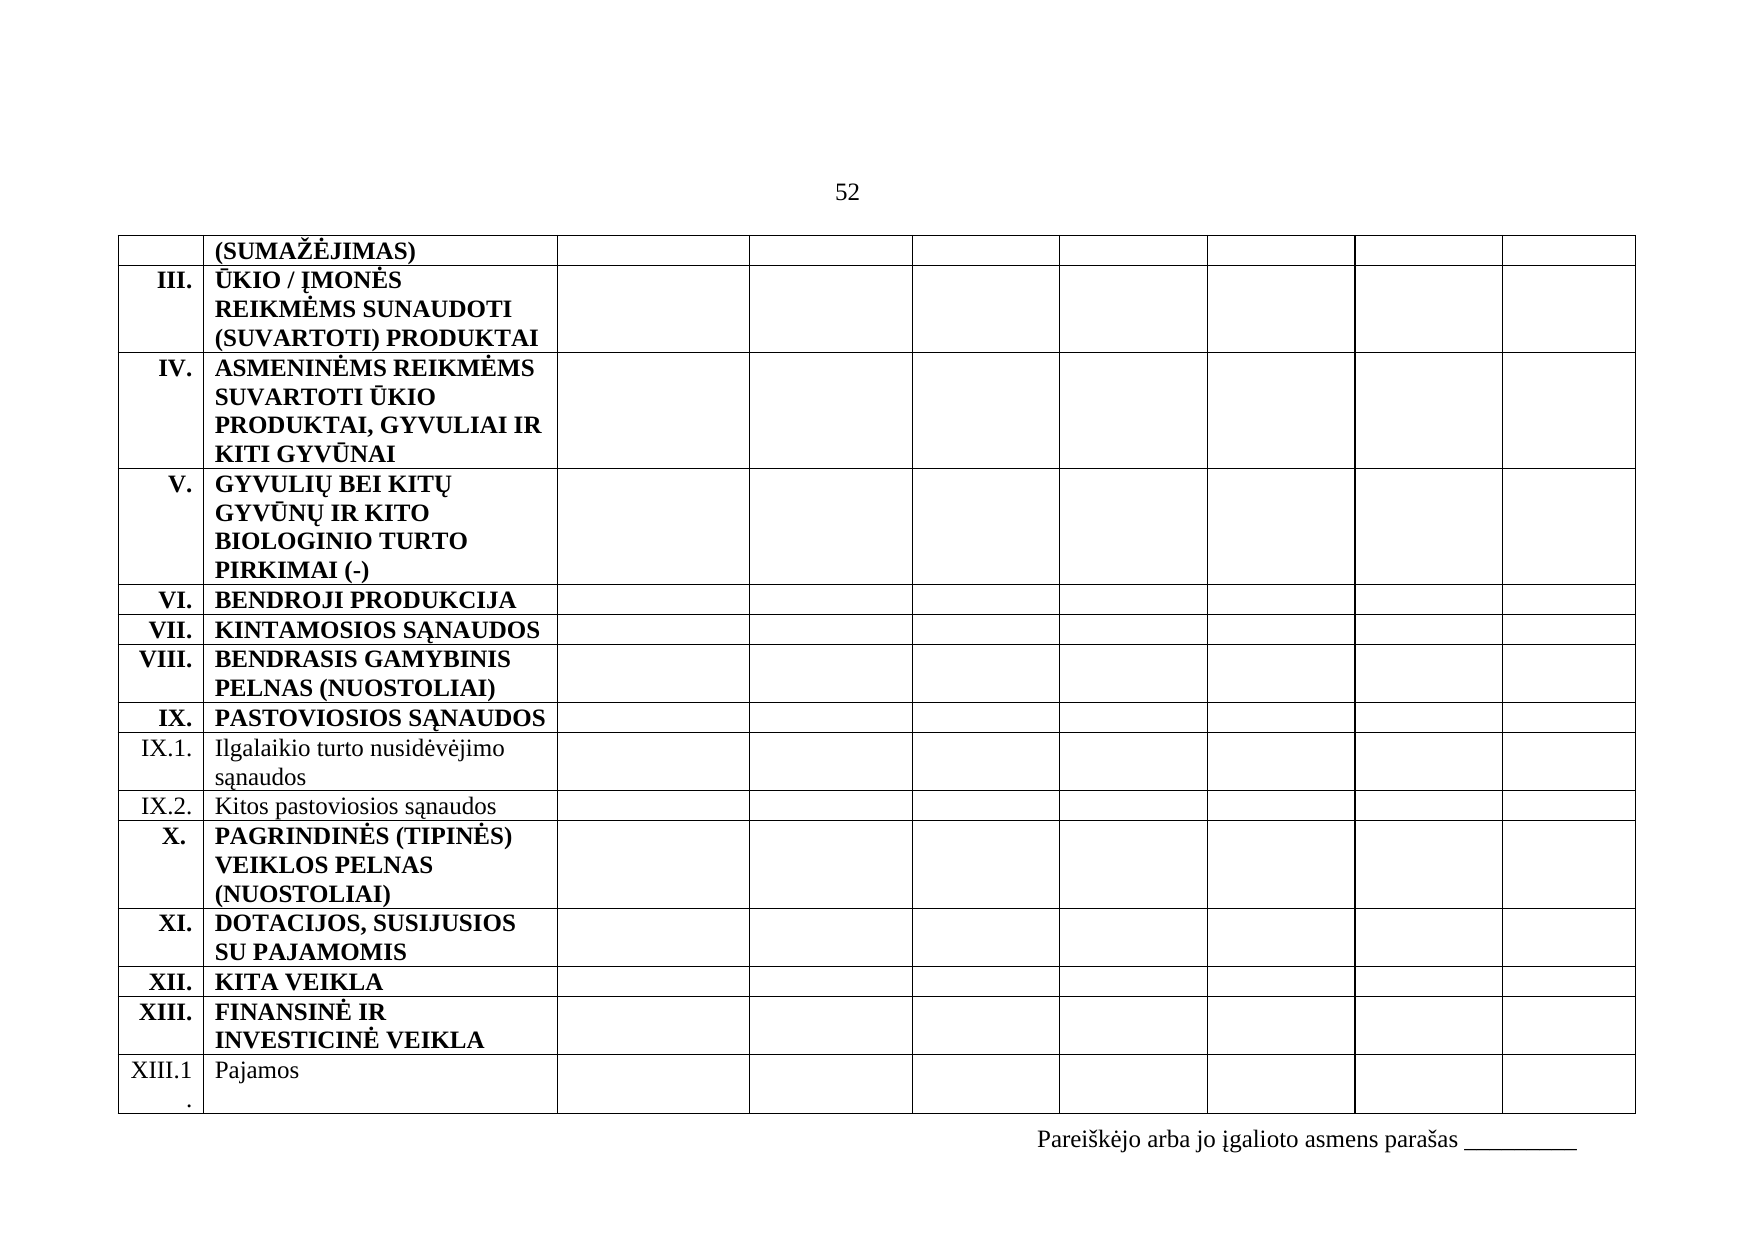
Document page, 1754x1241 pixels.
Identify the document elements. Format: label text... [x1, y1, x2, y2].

table_cell [1356, 353, 1502, 468]
table_cell [1060, 615, 1207, 643]
table_cell [1356, 236, 1502, 264]
table_cell [558, 821, 749, 907]
table_cell Pajamos [204, 1055, 557, 1113]
table_cell [1356, 997, 1502, 1054]
table_cell VI. [119, 585, 203, 614]
table_cell [750, 645, 912, 702]
table_cell FINANSINĖ IR INVESTICINĖ VEIKLA [204, 997, 557, 1054]
table_cell [1208, 997, 1354, 1054]
table_cell [913, 353, 1059, 468]
table_cell [558, 585, 749, 614]
table_cell [1060, 791, 1207, 820]
table_cell [1356, 615, 1502, 643]
table_cell XII. [119, 967, 203, 996]
table_cell [750, 791, 912, 820]
table_cell [1060, 733, 1207, 790]
table_cell [913, 791, 1059, 820]
table_cell PAGRINDINĖS (TIPINĖS) VEIKLOS PELNAS (NUOSTOLIAI) [204, 821, 557, 907]
table_cell [1060, 645, 1207, 702]
table_cell [558, 615, 749, 643]
table_cell [750, 733, 912, 790]
table_cell [913, 997, 1059, 1054]
table_cell [1356, 821, 1502, 907]
table_cell [1208, 1055, 1354, 1113]
table_cell BENDROJI PRODUKCIJA [204, 585, 557, 614]
table_cell [750, 469, 912, 584]
table_cell [1503, 733, 1635, 790]
table_cell [1060, 469, 1207, 584]
table_cell BENDRASIS GAMYBINIS PELNAS (NUOSTOLIAI) [204, 645, 557, 702]
table_cell [1208, 821, 1354, 907]
table_cell [558, 997, 749, 1054]
table_cell [913, 236, 1059, 264]
table_cell [750, 821, 912, 907]
table_cell [1060, 236, 1207, 264]
table_cell [558, 1055, 749, 1113]
table_cell [1356, 469, 1502, 584]
table_cell KITA VEIKLA [204, 967, 557, 996]
table_cell [913, 967, 1059, 996]
table_cell [913, 733, 1059, 790]
table_cell GYVULIŲ BEI KITŲ GYVŪNŲ IR KITO BIOLOGINIO TURTO PIRKIMAI (-) [204, 469, 557, 584]
table_cell [558, 353, 749, 468]
table_cell [558, 469, 749, 584]
table_cell [1060, 703, 1207, 732]
table_cell [1356, 909, 1502, 966]
table_cell ASMENINĖMS REIKMĖMS SUVARTOTI ŪKIO PRODUKTAI, GYVULIAI IR KITI GYVŪNAI [204, 353, 557, 468]
table_cell IV. [119, 353, 203, 468]
table_cell [913, 821, 1059, 907]
table_cell [913, 645, 1059, 702]
table_cell IX. [119, 703, 203, 732]
table_cell [1060, 997, 1207, 1054]
table_cell [1503, 353, 1635, 468]
table_cell [913, 1055, 1059, 1113]
table_cell [750, 353, 912, 468]
table_cell KINTAMOSIOS SĄNAUDOS [204, 615, 557, 643]
table_cell [1060, 585, 1207, 614]
table_cell [913, 469, 1059, 584]
table_cell X. [119, 821, 203, 907]
table_cell [750, 615, 912, 643]
table_cell Ilgalaikio turto nusidėvėjimo sąnaudos [204, 733, 557, 790]
table_cell [1503, 997, 1635, 1054]
table_cell PASTOVIOSIOS SĄNAUDOS [204, 703, 557, 732]
table_cell [1356, 703, 1502, 732]
table_cell [1356, 967, 1502, 996]
table_cell [1503, 821, 1635, 907]
table_cell VII. [119, 615, 203, 643]
table_cell [1503, 585, 1635, 614]
table_cell [1208, 733, 1354, 790]
table_cell [913, 703, 1059, 732]
table_cell [1503, 791, 1635, 820]
table_cell [913, 585, 1059, 614]
table_cell [1208, 469, 1354, 584]
table_cell [558, 791, 749, 820]
table_cell [558, 733, 749, 790]
table_cell [1503, 645, 1635, 702]
table_cell [558, 236, 749, 264]
table_cell [1208, 585, 1354, 614]
table_cell [1503, 615, 1635, 643]
table_cell [1208, 615, 1354, 643]
table_cell [1503, 236, 1635, 264]
table_cell [750, 967, 912, 996]
table_cell [913, 615, 1059, 643]
table_cell DOTACIJOS, SUSIJUSIOS SU PAJAMOMIS [204, 909, 557, 966]
table_cell [1208, 645, 1354, 702]
table_cell [750, 909, 912, 966]
table_cell [119, 236, 203, 264]
table_cell [1356, 1055, 1502, 1113]
table_cell XIII. [119, 997, 203, 1054]
table_cell [750, 585, 912, 614]
table_cell [1356, 791, 1502, 820]
table_cell [558, 909, 749, 966]
table_cell (SUMAŽĖJIMAS) [204, 236, 557, 264]
table_cell [1060, 967, 1207, 996]
table_cell [1503, 1055, 1635, 1113]
table_cell [1356, 585, 1502, 614]
table_cell [1503, 703, 1635, 732]
table_cell ŪKIO / ĮMONĖS REIKMĖMS SUNAUDOTI (SUVARTOTI) PRODUKTAI [204, 266, 557, 352]
table_cell [558, 967, 749, 996]
table_cell [1060, 821, 1207, 907]
table_cell IX.1. [119, 733, 203, 790]
table_cell IX.2. [119, 791, 203, 820]
table_cell [750, 703, 912, 732]
table_cell [913, 266, 1059, 352]
table_cell [1060, 1055, 1207, 1113]
table_cell [1060, 353, 1207, 468]
table_cell [750, 997, 912, 1054]
table_cell [750, 266, 912, 352]
table_cell Kitos pastoviosios sąnaudos [204, 791, 557, 820]
table_cell XIII.1. [119, 1055, 203, 1113]
table_cell [1503, 469, 1635, 584]
table_cell [1208, 266, 1354, 352]
table_cell [1503, 266, 1635, 352]
table_cell [1060, 266, 1207, 352]
table_cell [558, 703, 749, 732]
table_cell [1208, 791, 1354, 820]
table_cell [1208, 703, 1354, 732]
table_cell VIII. [119, 645, 203, 702]
table_cell [913, 909, 1059, 966]
table_cell [1503, 909, 1635, 966]
table_cell [1060, 909, 1207, 966]
table_cell [1208, 909, 1354, 966]
table_cell III. [119, 266, 203, 352]
table_cell [1208, 967, 1354, 996]
table_cell [750, 1055, 912, 1113]
table_cell [558, 645, 749, 702]
table_cell [558, 266, 749, 352]
table_cell [1356, 645, 1502, 702]
table_cell [1503, 967, 1635, 996]
table_cell [1208, 236, 1354, 264]
table_cell [1356, 733, 1502, 790]
table_cell XI. [119, 909, 203, 966]
table_cell [1208, 353, 1354, 468]
table_cell [750, 236, 912, 264]
table_cell V. [119, 469, 203, 584]
table_cell [1356, 266, 1502, 352]
